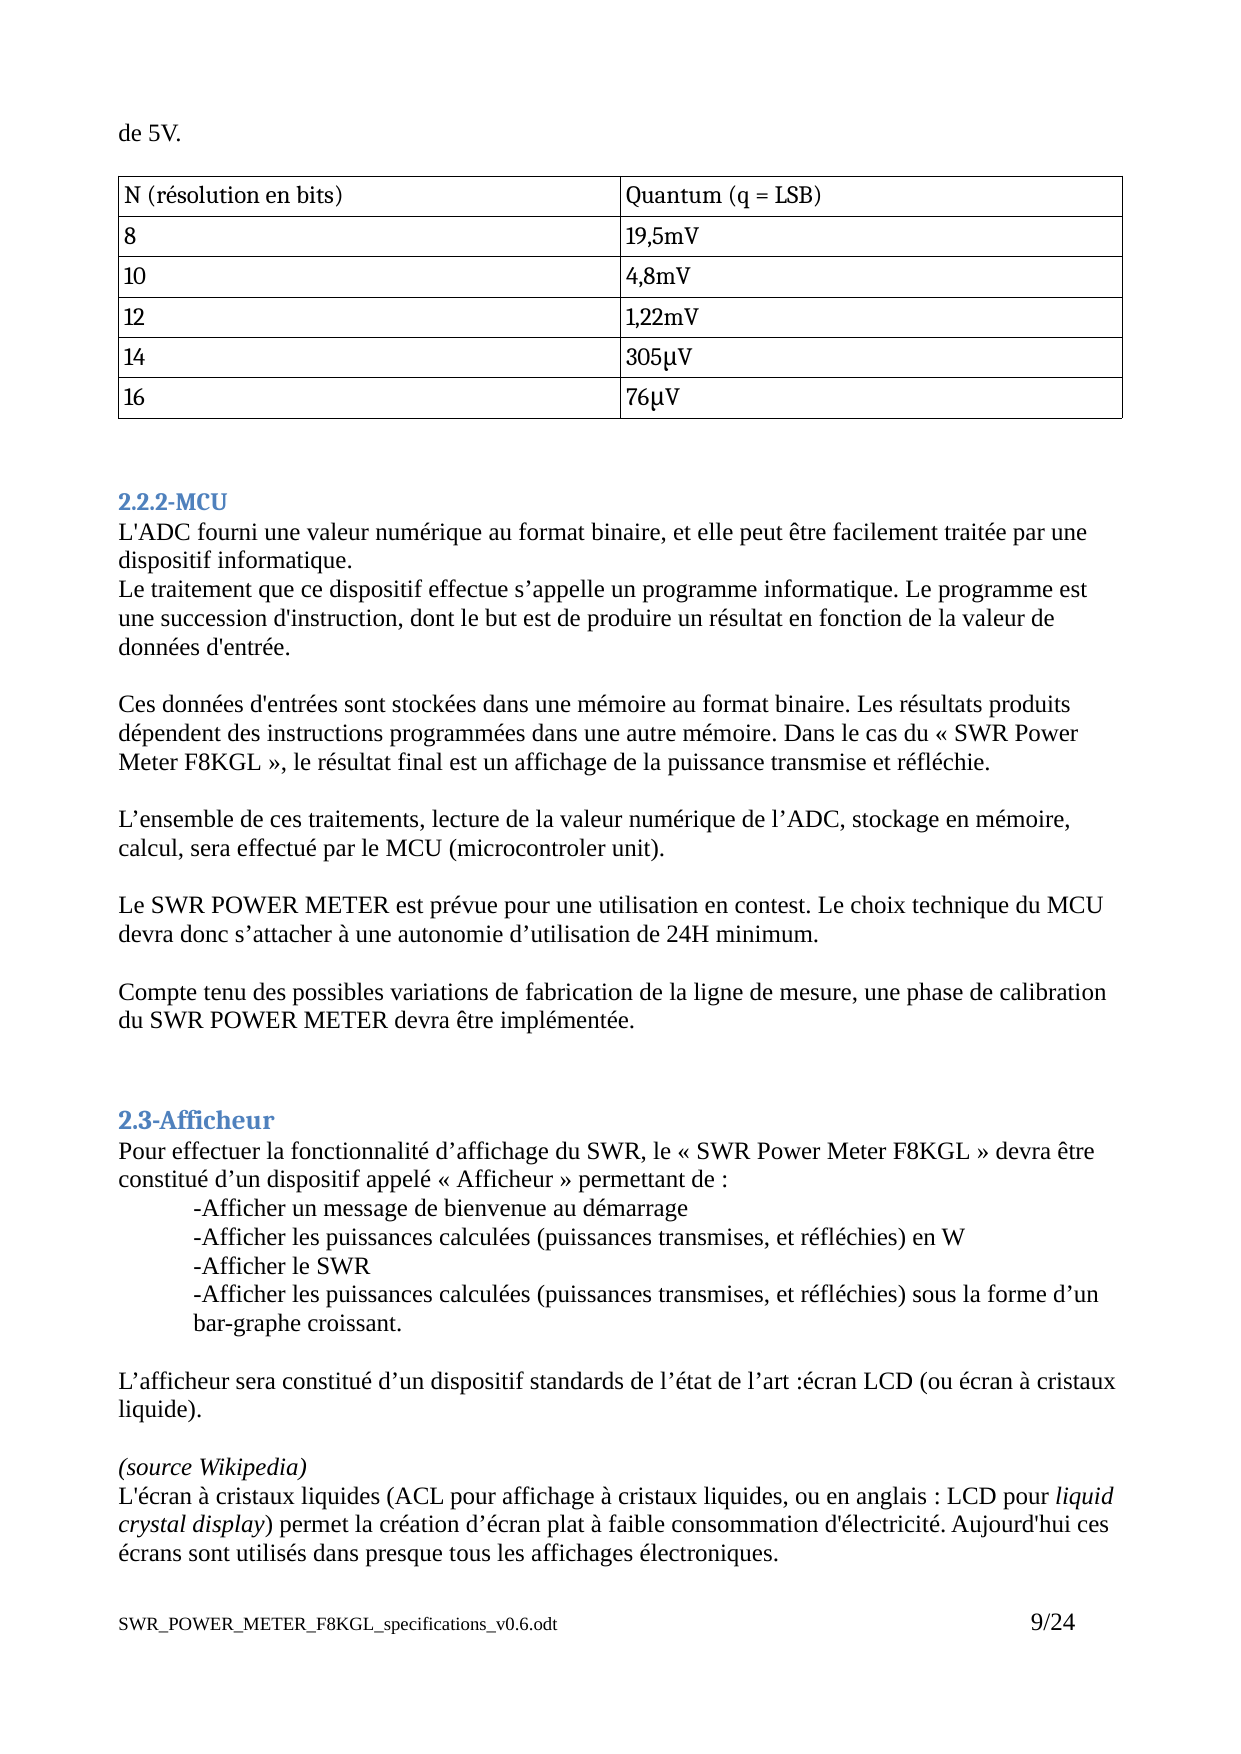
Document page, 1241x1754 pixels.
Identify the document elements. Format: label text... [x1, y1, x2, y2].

table_cell 10 [119, 257, 620, 297]
text de 5V. [118, 118, 1122, 147]
text L’afficheur sera constitué d’un dispositif standards de l’état de l’art :écran LCD (ou écran à cristaux liquide). [118, 1366, 1122, 1423]
table_cell 4,8mV [621, 257, 1122, 297]
text -Afficher un message de bienvenue au démarrage [118, 1193, 1122, 1222]
table_cell 14 [119, 338, 620, 377]
text L’ensemble de ces traitements, lecture de la valeur numérique de l’ADC, stockage en mémoire, calcul, sera effectué par le MCU (microcontroler unit). [118, 804, 1122, 862]
table_cell 19,5mV [621, 217, 1122, 256]
text Pour effectuer la fonctionnalité d’affichage du SWR, le « SWR Power Meter F8KGL » devra être constitué d’un dispositif appelé « Afficheur » permettant de : [118, 1136, 1122, 1193]
text L'ADC fourni une valeur numérique au format binaire, et elle peut être facilement traitée par une dispositif informatique. [118, 517, 1122, 574]
table_cell 12 [119, 298, 620, 337]
subtitle 2.3-Afficheur [118, 1105, 1122, 1136]
table_cell 1,22mV [621, 298, 1122, 337]
table_cell 8 [119, 217, 620, 256]
text bar-graphe croissant. [118, 1308, 1122, 1337]
table_header Quantum (q = LSB) [621, 177, 1122, 216]
table_header N (résolution en bits) [119, 177, 620, 216]
text -Afficher les puissances calculées (puissances transmises, et réfléchies) sous la forme d’un [118, 1279, 1122, 1308]
text L'écran à cristaux liquides (ACL pour affichage à cristaux liquides, ou en anglais : LCD pour liquid crystal display) permet la création d’écran plat à faible consommation d'électricité. Aujourd'hui ces écrans sont utilisés dans presque tous les affichages électroniques. [118, 1481, 1122, 1567]
table_cell 16 [119, 378, 620, 417]
table_cell 305μV [621, 338, 1122, 377]
text -Afficher les puissances calculées (puissances transmises, et réfléchies) en W [118, 1222, 1122, 1251]
text (source Wikipedia) [118, 1452, 1122, 1481]
subtitle 2.2.2-MCU [118, 488, 1122, 517]
text Ces données d'entrées sont stockées dans une mémoire au format binaire. Les résultats produits dépendent des instructions programmées dans une autre mémoire. Dans le cas du « SWR Power Meter F8KGL », le résultat final est un affichage de la puissance transmise et réfléchie. [118, 689, 1122, 776]
text Compte tenu des possibles variations de fabrication de la ligne de mesure, une phase de calibration du SWR POWER METER devra être implémentée. [118, 977, 1122, 1034]
text -Afficher le SWR [118, 1251, 1122, 1279]
table_cell 76μV [621, 378, 1122, 417]
text Le traitement que ce dispositif effectue s’appelle un programme informatique. Le programme est une succession d'instruction, dont le but est de produire un résultat en fonction de la valeur de données d'entrée. [118, 574, 1122, 661]
text Le SWR POWER METER est prévue pour une utilisation en contest. Le choix technique du MCU devra donc s’attacher à une autonomie d’utilisation de 24H minimum. [118, 891, 1122, 948]
